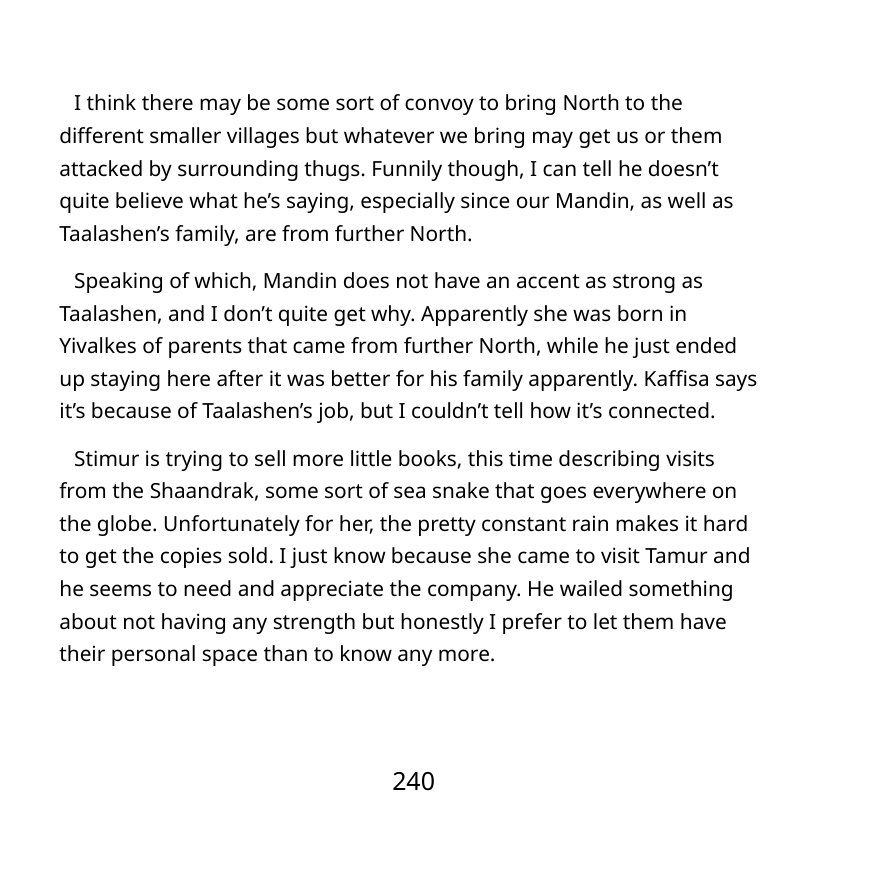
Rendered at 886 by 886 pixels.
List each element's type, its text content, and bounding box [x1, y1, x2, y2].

text Speaking of which, Mandin does not have an accent as strong as Taalashen, and I don’t quite get why. Apparently she was born in Yivalkes of parents that came from further North, while he just ended up staying here after it was better for his family apparently. Kaffisa says it’s because of Taalashen’s job, but I couldn’t tell how it’s connected. [59, 266, 768, 425]
text Stimur is trying to sell more little books, this time describing visits from the Shaandrak, some sort of sea snake that goes everywhere on the globe. Unfortunately for her, the pretty constant rain makes it hard to get the copies sold. I just know because she came to visit Tamur and he seems to need and appreciate the company. He wailed something about not having any strength but honestly I prefer to let them have their personal space than to know any more. [59, 444, 768, 668]
text I think there may be some sort of convoy to bring North to the different smaller villages but whatever we bring may get us or them attacked by surrounding thugs. Funnily though, I can tell he doesn’t quite believe what he’s saying, especially since our Mandin, as well as Taalashen’s family, are from further North. [59, 88, 768, 247]
